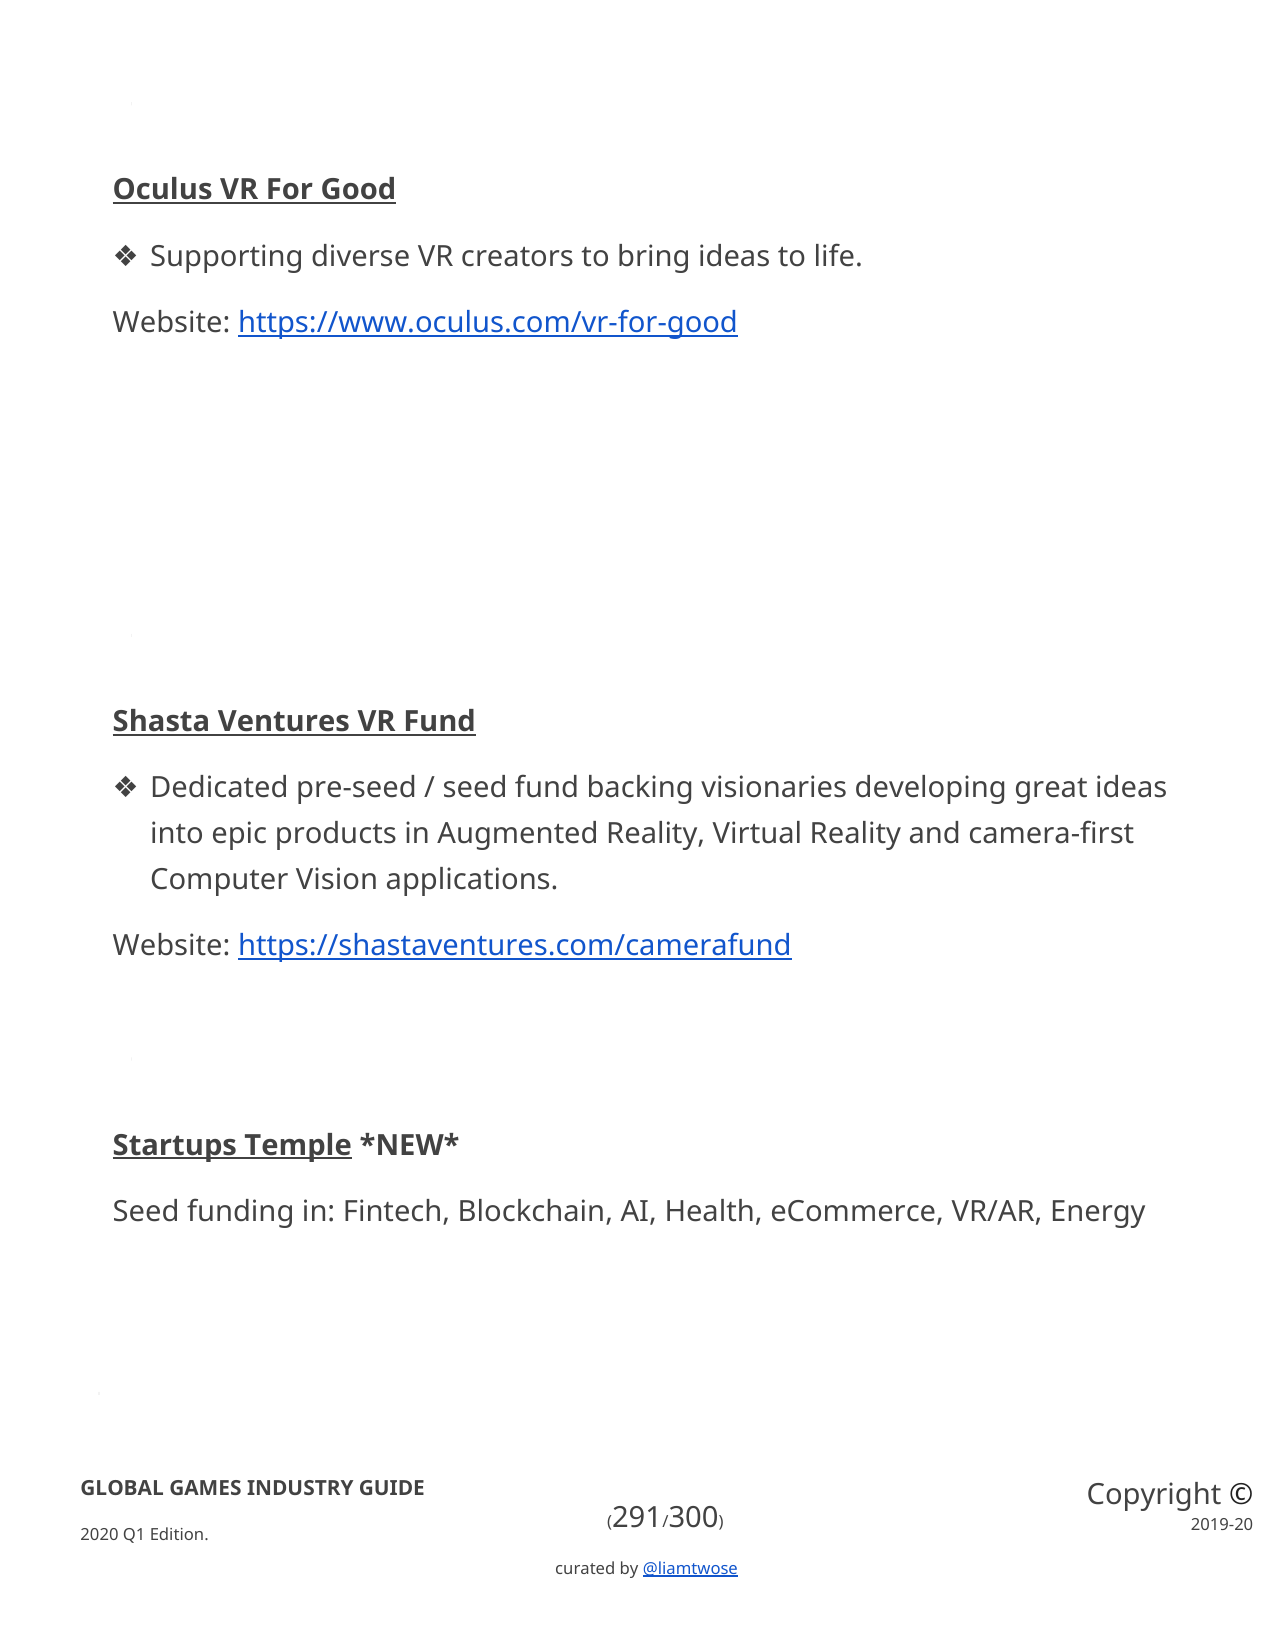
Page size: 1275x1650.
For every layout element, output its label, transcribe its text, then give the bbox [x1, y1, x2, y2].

text Oculus VR For Good [112, 169, 1200, 208]
text Website: https://www.oculus.com/vr-for-good [112, 302, 1200, 341]
list Supporting diverse VR creators to bring ideas to life. [112, 235, 1200, 275]
list Dedicated pre-seed / seed fund backing visionaries developing great ideas into epic products in Augmented Reality, Virtual Reality and camera-first Computer Vision applications. [112, 767, 1200, 898]
text Shasta Ventures VR Fund [112, 700, 1200, 740]
text Website: https://shastaventures.com/camerafund [112, 924, 1200, 964]
text Startups Temple *NEW* [112, 1124, 1200, 1163]
text Seed funding in: Fintech, Blockchain, AI, Health, eCommerce, VR/AR, Energy [112, 1190, 1200, 1230]
